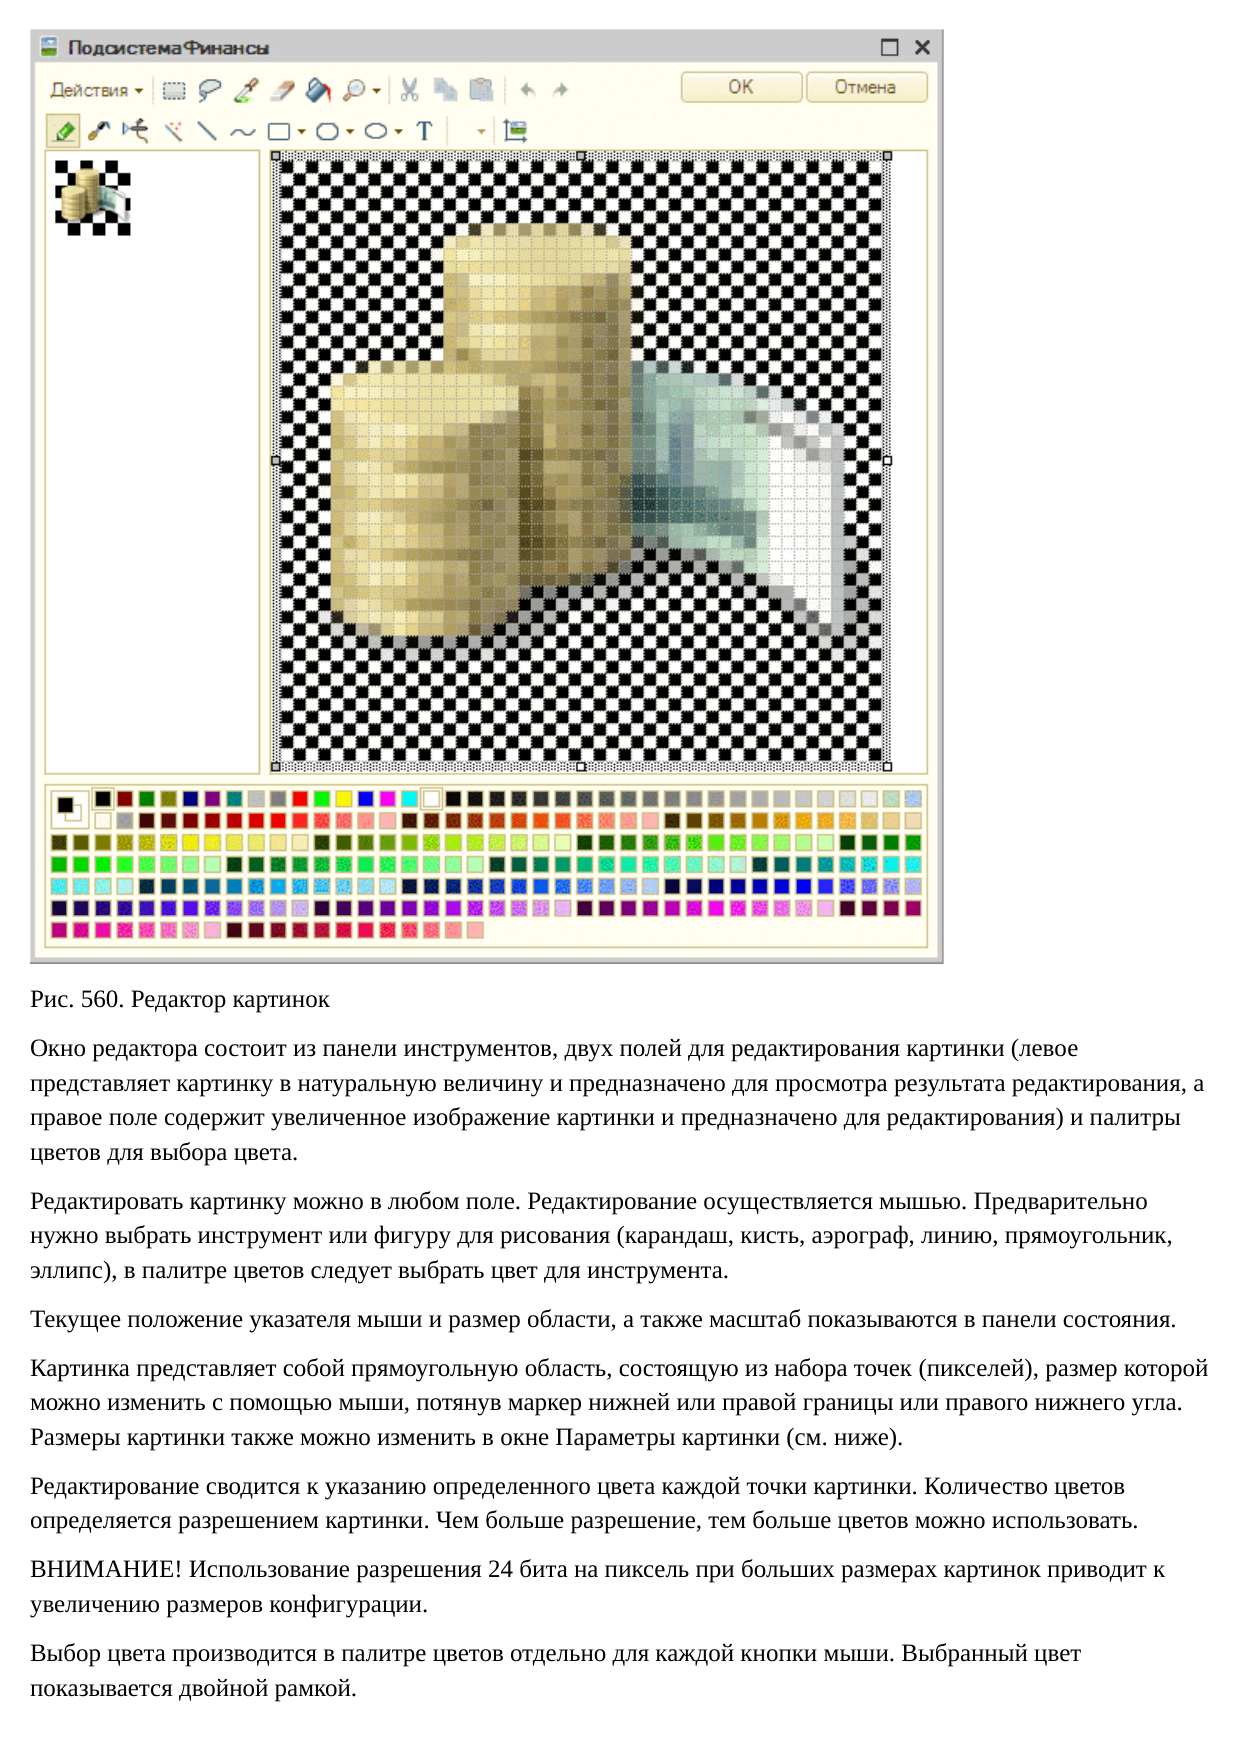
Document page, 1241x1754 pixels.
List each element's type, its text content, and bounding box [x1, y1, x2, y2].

text Картинка представляет собой прямоугольную область, состоящую из набора точек (пикселей), размер которой можно изменить с помощью мыши, потянув маркер нижней или правой границы или правого нижнего угла. Размеры картинки также можно изменить в окне Параметры картинки (см. ниже). [30, 1353, 1211, 1451]
picture [29, 28, 944, 964]
text Редактирование сводится к указанию определенного цвета каждой точки картинки. Количество цветов определяется разрешением картинки. Чем больше разрешение, тем больше цветов можно использовать. [30, 1471, 1211, 1534]
text Окно редактора состоит из панели инструментов, двух полей для редактирования картинки (левое представляет картинку в натуральную величину и предназначено для просмотра результата редактирования, а правое поле содержит увеличенное изображение картинки и предназначено для редактирования) и палитры цветов для выбора цвета. [30, 1033, 1211, 1166]
text Текущее положение указателя мыши и размер области, а также масштаб показываются в панели состояния. [30, 1304, 1211, 1333]
text Рис. 560. Редактор картинок [30, 984, 1211, 1013]
text Выбор цвета производится в палитре цветов отдельно для каждой кнопки мыши. Выбранный цвет показывается двойной рамкой. [30, 1638, 1211, 1701]
text ВНИМАНИЕ! Использование разрешения 24 бита на пиксель при больших размерах картинок приводит к увеличению размеров конфигурации. [30, 1554, 1211, 1618]
text Редактировать картинку можно в любом поле. Редактирование осуществляется мышью. Предварительно нужно выбрать инструмент или фигуру для рисования (карандаш, кисть, аэрограф, линию, прямоугольник, эллипс), в палитре цветов следует выбрать цвет для инструмента. [30, 1186, 1211, 1284]
